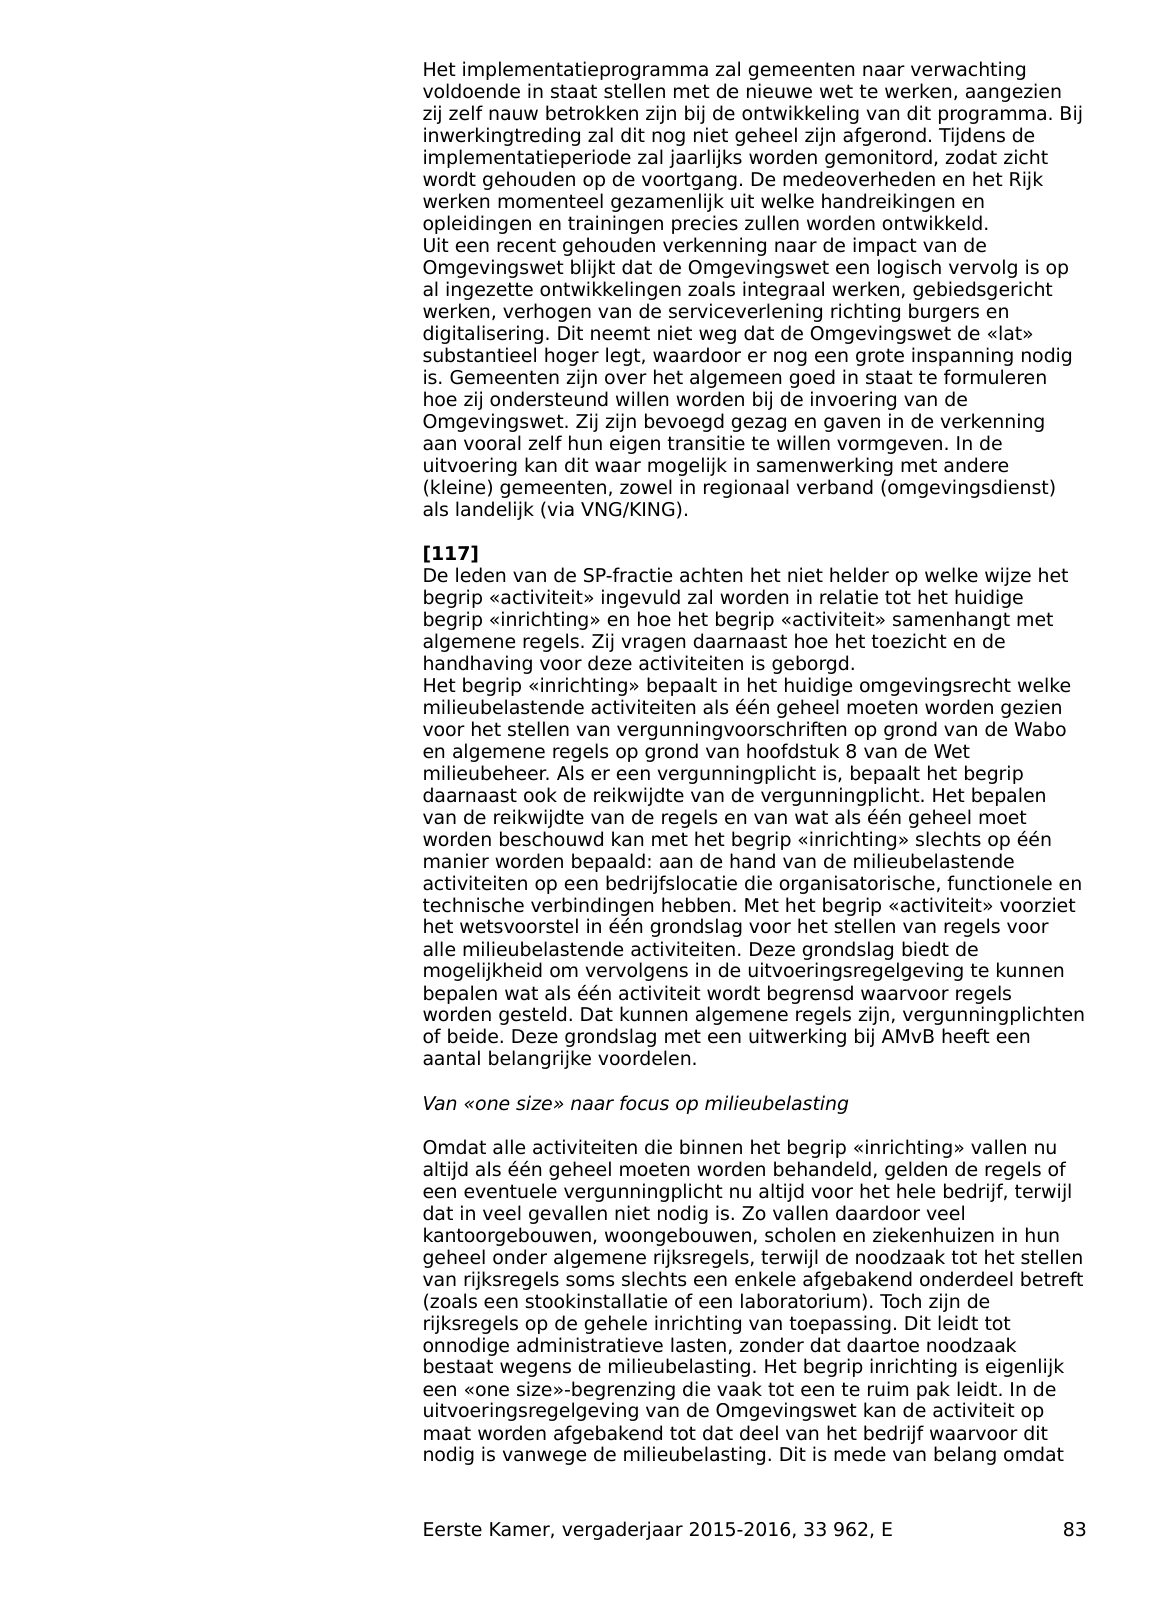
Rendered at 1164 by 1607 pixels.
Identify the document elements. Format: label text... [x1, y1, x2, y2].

text Het implementatieprogramma zal gemeenten naar verwachting voldoende in staat stellen met de nieuwe wet te werken, aangezien zij zelf nauw betrokken zijn bij de ontwikkeling van dit programma. Bij inwerkingtreding zal dit nog niet geheel zijn afgerond. Tijdens de implementatieperiode zal jaarlijks worden gemonitord, zodat zicht wordt gehouden op de voortgang. De medeoverheden en het Rijk werken momenteel gezamenlijk uit welke handreikingen en opleidingen en trainingen precies zullen worden ontwikkeld. [422, 59, 1087, 235]
text Omdat alle activiteiten die binnen het begrip «inrichting» vallen nu altijd als één geheel moeten worden behandeld, gelden de regels of een eventuele vergunningplicht nu altijd voor het hele bedrijf, terwijl dat in veel gevallen niet nodig is. Zo vallen daardoor veel kantoorgebouwen, woongebouwen, scholen en ziekenhuizen in hun geheel onder algemene rijksregels, terwijl de noodzaak tot het stellen van rijksregels soms slechts een enkele afgebakend onderdeel betreft (zoals een stookinstallatie of een laboratorium). Toch zijn de rijksregels op de gehele inrichting van toepassing. Dit leidt tot onnodige administratieve lasten, zonder dat daartoe noodzaak bestaat wegens de milieubelasting. Het begrip inrichting is eigenlijk een «one size»-begrenzing die vaak tot een te ruim pak leidt. In de uitvoeringsregelgeving van de Omgevingswet kan de activiteit op maat worden afgebakend tot dat deel van het bedrijf waarvoor dit nodig is vanwege de milieubelasting. Dit is mede van belang omdat [422, 1137, 1087, 1466]
text Uit een recent gehouden verkenning naar de impact van de Omgevingswet blijkt dat de Omgevingswet een logisch vervolg is op al ingezette ontwikkelingen zoals integraal werken, gebiedsgericht werken, verhogen van de serviceverlening richting burgers en digitalisering. Dit neemt niet weg dat de Omgevingswet de «lat» substantieel hoger legt, waardoor er nog een grote inspanning nodig is. Gemeenten zijn over het algemeen goed in staat te formuleren hoe zij ondersteund willen worden bij de invoering van de Omgevingswet. Zij zijn bevoegd gezag en gaven in de verkenning aan vooral zelf hun eigen transitie te willen vormgeven. In de uitvoering kan dit waar mogelijk in samenwerking met andere (kleine) gemeenten, zowel in regionaal verband (omgevingsdienst) als landelijk (via VNG/KING). [422, 235, 1087, 521]
text Het begrip «inrichting» bepaalt in het huidige omgevingsrecht welke milieubelastende activiteiten als één geheel moeten worden gezien voor het stellen van vergunningvoorschriften op grond van de Wabo en algemene regels op grond van hoofdstuk 8 van de Wet milieubeheer. Als er een vergunningplicht is, bepaalt het begrip daarnaast ook de reikwijdte van de vergunningplicht. Het bepalen van de reikwijdte van de regels en van wat als één geheel moet worden beschouwd kan met het begrip «inrichting» slechts op één manier worden bepaald: aan de hand van de milieubelastende activiteiten op een bedrijfslocatie die organisatorische, functionele en technische verbindingen hebben. Met het begrip «activiteit» voorziet het wetsvoorstel in één grondslag voor het stellen van regels voor alle milieubelastende activiteiten. Deze grondslag biedt de mogelijkheid om vervolgens in de uitvoeringsregelgeving te kunnen bepalen wat als één activiteit wordt begrensd waarvoor regels worden gesteld. Dat kunnen algemene regels zijn, vergunningplichten of beide. Deze grondslag met een uitwerking bij AMvB heeft een aantal belangrijke voordelen. [422, 675, 1087, 1070]
text De leden van de SP-fractie achten het niet helder op welke wijze het begrip «activiteit» ingevuld zal worden in relatie tot het huidige begrip «inrichting» en hoe het begrip «activiteit» samenhangt met algemene regels. Zij vragen daarnaast hoe het toezicht en de handhaving voor deze activiteiten is geborgd. [422, 565, 1087, 675]
subtitle Van «one size» naar focus op milieubelasting [422, 1092, 1087, 1114]
text [117] [422, 543, 1087, 565]
